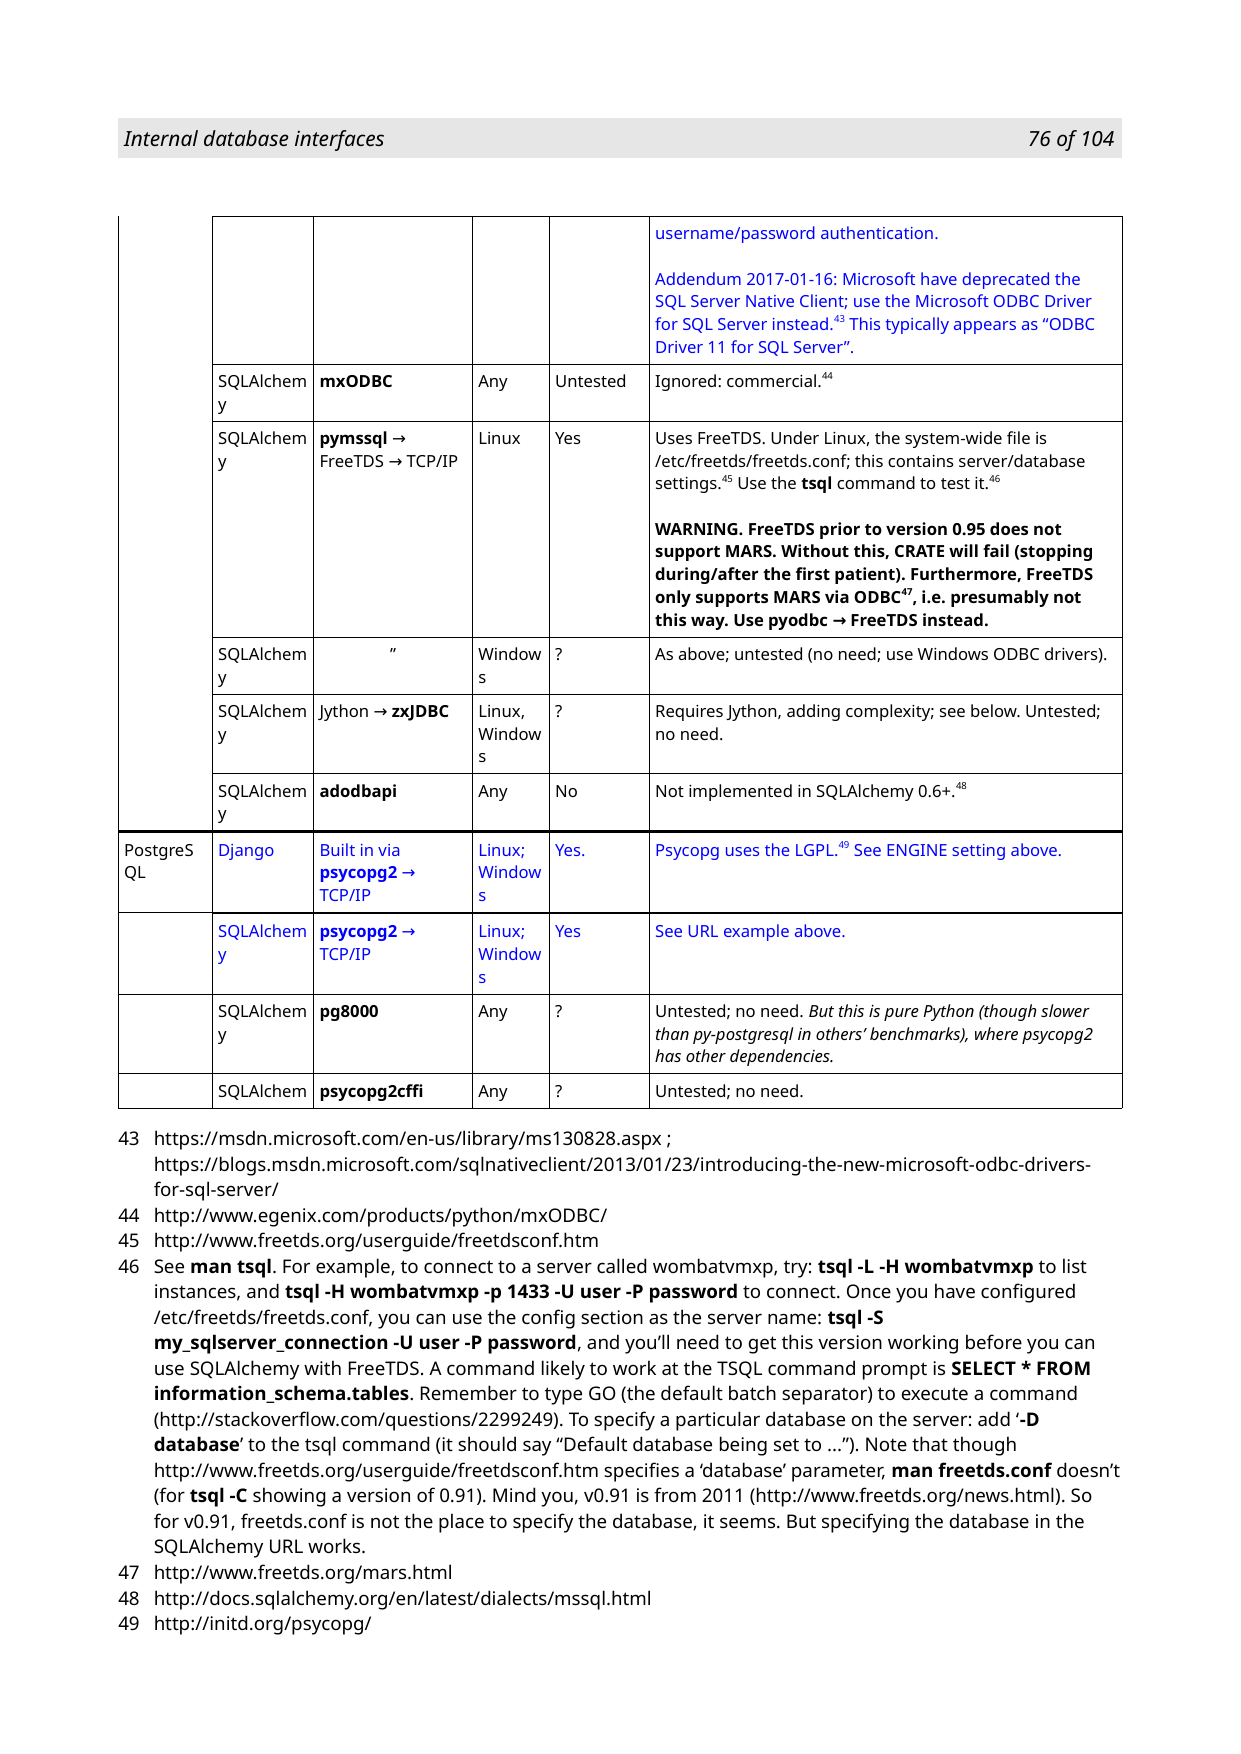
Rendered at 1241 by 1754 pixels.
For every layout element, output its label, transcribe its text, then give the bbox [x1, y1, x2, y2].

table_cell ” [314, 638, 472, 694]
table_cell [119, 913, 212, 994]
table_cell SQLAlchemy [213, 995, 313, 1073]
table_cell Not implemented in SQLAlchemy 0.6+. [650, 774, 1122, 830]
table_cell Psycopg uses the LGPL. See ENGINE setting above. [650, 833, 1122, 912]
table_cell Yes [550, 422, 649, 637]
table_cell [550, 217, 649, 364]
table_cell Requires Jython, adding complexity; see below. Untested; no need. [650, 695, 1122, 773]
table_cell [119, 694, 212, 773]
table_cell Linux [473, 422, 549, 637]
table_cell adodbapi [314, 774, 472, 830]
table_cell [119, 995, 212, 1073]
table_cell Linux, Windows [473, 695, 549, 773]
table_cell Untested; no need. But this is pure Python (though slower than py-postgresql in others’ benchmarks), where psycopg2 has other dependencies. [650, 995, 1122, 1073]
table_cell Untested; no need. [650, 1074, 1122, 1108]
table_cell Untested [550, 365, 649, 421]
table_cell No [550, 774, 649, 830]
table_cell Any [473, 1074, 549, 1108]
table_cell [119, 1074, 212, 1108]
table_cell ? [550, 1074, 649, 1108]
table_cell Any [473, 774, 549, 830]
table_cell Linux; Windows [473, 833, 549, 912]
table_cell [119, 216, 212, 364]
table_cell Uses FreeTDS. Under Linux, the system-wide file is /etc/freetds/freetds.conf; this contains server/database settings. Use the tsql command to test it. WARNING. FreeTDS prior to version 0.95 does not support MARS. Without this, CRATE will fail (stopping during/after the first patient). Furthermore, FreeTDS only supports MARS via ODBC, i.e. presumably not this way. Use pyodbc → FreeTDS instead. [650, 422, 1122, 637]
table_cell SQLAlchemy [213, 695, 313, 773]
table_cell [119, 637, 212, 694]
table_cell ? [550, 995, 649, 1073]
table_cell Windows [473, 638, 549, 694]
table_cell Any [473, 995, 549, 1073]
table_cell PostgreSQL [119, 833, 212, 912]
table_cell SQLAlchemy [213, 422, 313, 637]
table_cell [213, 217, 313, 364]
table_cell SQLAlchem [213, 1074, 313, 1108]
table_cell ? [550, 638, 649, 694]
table_cell SQLAlchemy [213, 638, 313, 694]
table_cell [119, 364, 212, 421]
table_cell [314, 217, 472, 364]
table_cell Django [213, 833, 313, 912]
table_cell pymssql → FreeTDS → TCP/IP [314, 422, 472, 637]
table_cell Jython → zxJDBC [314, 695, 472, 773]
table_cell Ignored: commercial. [650, 365, 1122, 421]
table_cell Linux; Windows [473, 914, 549, 994]
table_cell SQLAlchemy [213, 774, 313, 830]
table_cell [473, 217, 549, 364]
table_cell See URL example above. [650, 914, 1122, 994]
table_cell mxODBC [314, 365, 472, 421]
table_cell psycopg2 → TCP/IP [314, 914, 472, 994]
table_cell Built in via psycopg2 → TCP/IP [314, 833, 472, 912]
table_cell Yes. [550, 833, 649, 912]
table_cell As above; untested (no need; use Windows ODBC drivers). [650, 638, 1122, 694]
table_cell psycopg2cffi [314, 1074, 472, 1108]
table_cell pg8000 [314, 995, 472, 1073]
table_cell ? [550, 695, 649, 773]
table_cell [119, 773, 212, 830]
table_cell [119, 421, 212, 637]
table_cell SQLAlchemy [213, 365, 313, 421]
table_cell Any [473, 365, 549, 421]
table_cell SQLAlchemy [213, 914, 313, 994]
table_cell Yes [550, 914, 649, 994]
table_cell username/password authentication. Addendum 2017-01-16: Microsoft have deprecated the SQL Server Native Client; use the Microsoft ODBC Driver for SQL Server instead. This typically appears as “ODBC Driver 11 for SQL Server”. [650, 217, 1122, 364]
